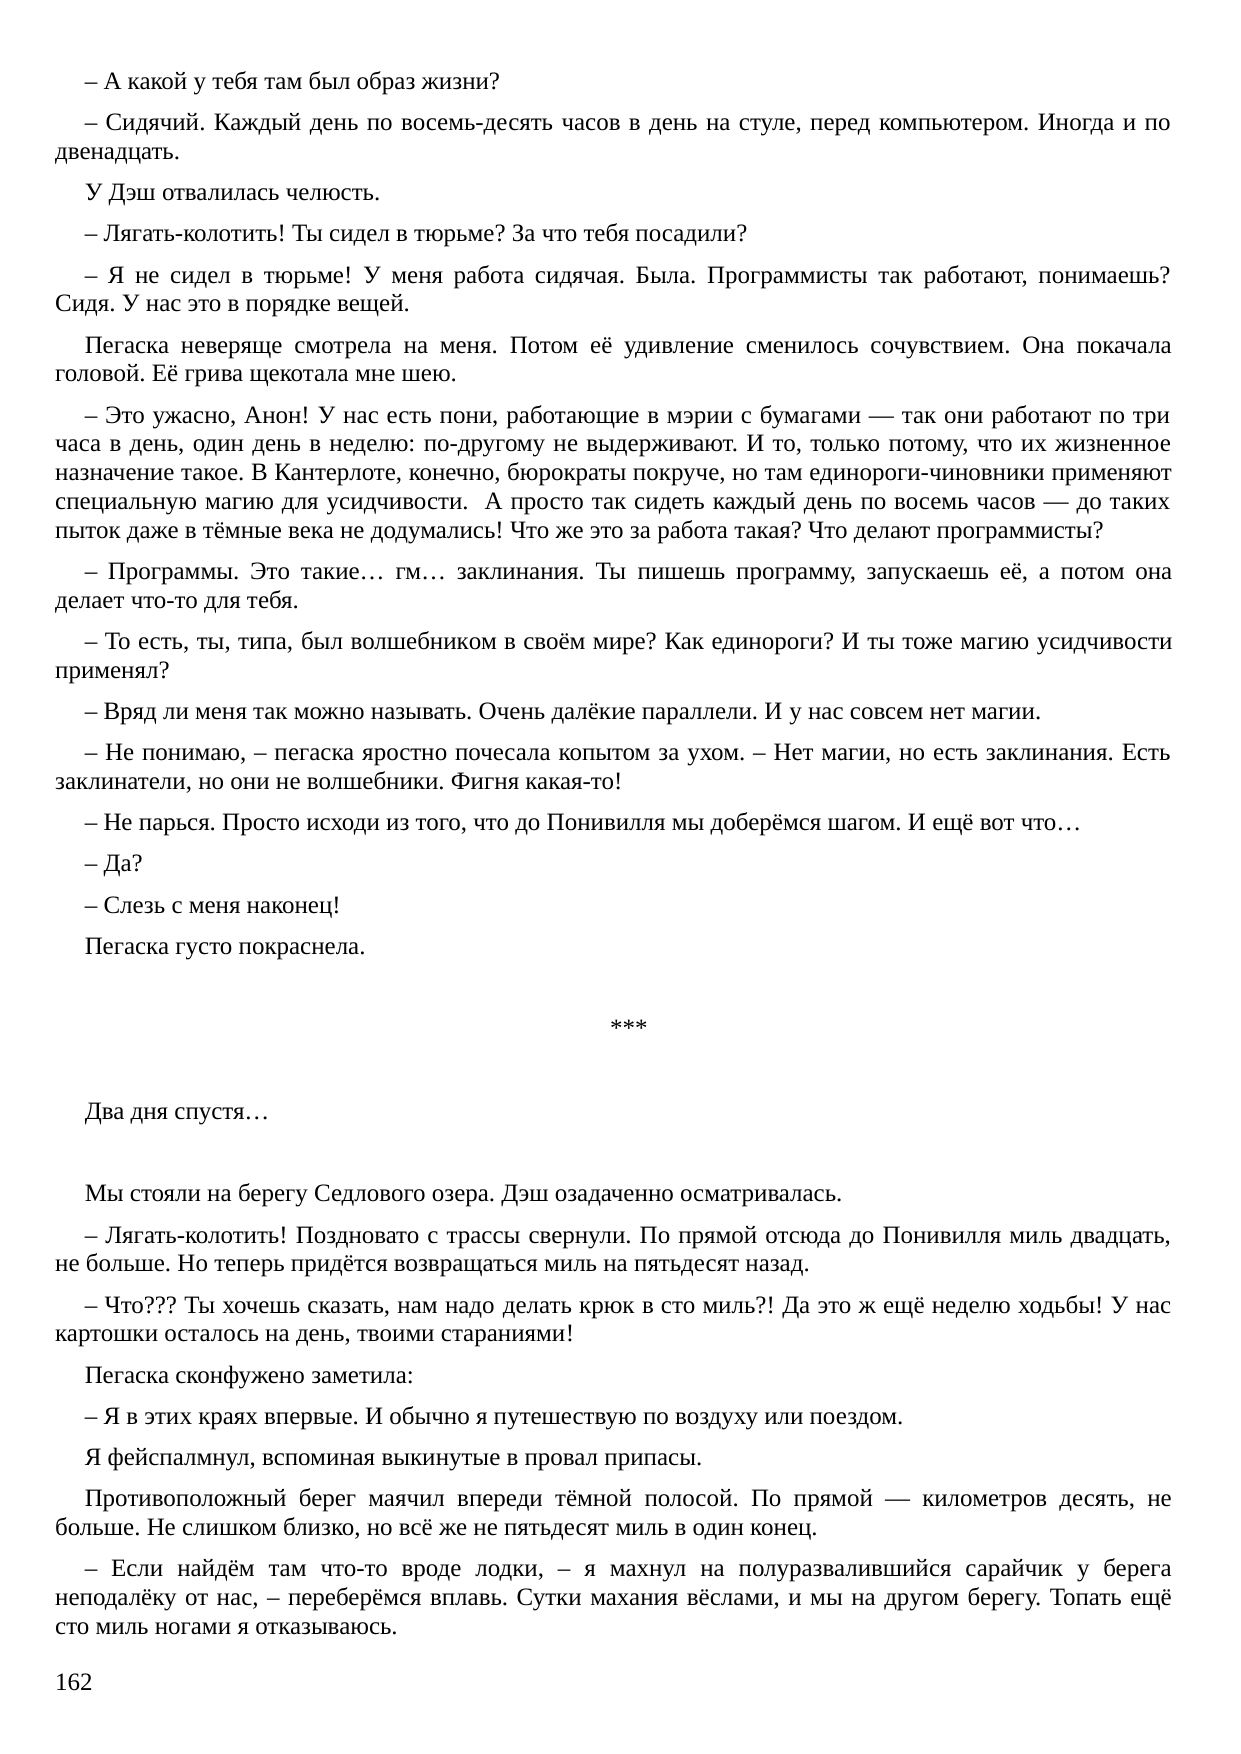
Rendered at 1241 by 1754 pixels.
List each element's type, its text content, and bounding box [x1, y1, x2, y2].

text – Программы. Это такие… гм… заклинания. Ты пишешь программу, запускаешь её, а потом она делает что-то для тебя. [55, 556, 1173, 613]
text Пегаска неверяще смотрела на меня. Потом её удивление сменилось сочувствием. Она покачала головой. Её грива щекотала мне шею. [55, 330, 1173, 387]
text – То есть, ты, типа, был волшебником в своём мире? Как единороги? И ты тоже магию усидчивости применял? [55, 626, 1173, 683]
text Мы стояли на берегу Седлового озера. Дэш озадаченно осматривалась. [55, 1178, 1173, 1207]
text – Я не сидел в тюрьме! У меня работа сидячая. Была. Программисты так работают, понимаешь? Сидя. У нас это в порядке вещей. [55, 260, 1173, 317]
text – Если найдём там что-то вроде лодки, – я махнул на полуразвалившийся сарайчик у берега неподалёку от нас, – переберёмся вплавь. Сутки махания вёслами, и мы на другом берегу. Топать ещё сто миль ногами я отказываюсь. [55, 1553, 1173, 1640]
text Я фейспалмнул, вспоминая выкинутые в провал припасы. [55, 1442, 1173, 1471]
text Противоположный берег маячил впереди тёмной полосой. По прямой — километров десять, не больше. Не слишком близко, но всё же не пятьдесят миль в один конец. [55, 1483, 1173, 1541]
text – Лягать-колотить! Поздновато с трассы свернули. По прямой отсюда до Понивилля миль двадцать, не больше. Но теперь придётся возвращаться миль на пятьдесят назад. [55, 1220, 1173, 1277]
text У Дэш отвалилась челюсть. [55, 177, 1173, 206]
text Пегаска сконфужено заметила: [55, 1360, 1173, 1388]
text – Лягать-колотить! Ты сидел в тюрьме? За что тебя посадили? [55, 218, 1173, 247]
text – Сидячий. Каждый день по восемь-десять часов в день на стуле, перед компьютером. Иногда и по двенадцать. [55, 107, 1173, 165]
text – А какой у тебя там был образ жизни? [55, 66, 1173, 95]
text – Я в этих краях впервые. И обычно я путешествую по воздуху или поездом. [55, 1401, 1173, 1430]
text *** [55, 1013, 1173, 1042]
text – Что??? Ты хочешь сказать, нам надо делать крюк в сто миль?! Да это ж ещё неделю ходьбы! У нас картошки осталось на день, твоими стараниями! [55, 1290, 1173, 1347]
text – Слезь с меня наконец! [55, 890, 1173, 918]
text – Не парься. Просто исходи из того, что до Понивилля мы доберёмся шагом. И ещё вот что… [55, 807, 1173, 836]
text – Да? [55, 848, 1173, 877]
text Пегаска густо покраснела. [55, 931, 1173, 960]
text Два дня спустя… [55, 1096, 1173, 1125]
text – Это ужасно, Анон! У нас есть пони, работающие в мэрии с бумагами — так они работают по три часа в день, один день в неделю: по-другому не выдерживают. И то, только потому, что их жизненное назначение такое. В Кантерлоте, конечно, бюрократы покруче, но там единороги-чиновники применяют специальную магию для усидчивости. А просто так сидеть каждый день по восемь часов — до таких пыток даже в тёмные века не додумались! Что же это за работа такая? Что делают программисты? [55, 400, 1173, 543]
text – Не понимаю, – пегаска яростно почесала копытом за ухом. – Нет магии, но есть заклинания. Есть заклинатели, но они не волшебники. Фигня какая-то! [55, 737, 1173, 795]
text – Вряд ли меня так можно называть. Очень далёкие параллели. И у нас совсем нет магии. [55, 696, 1173, 725]
